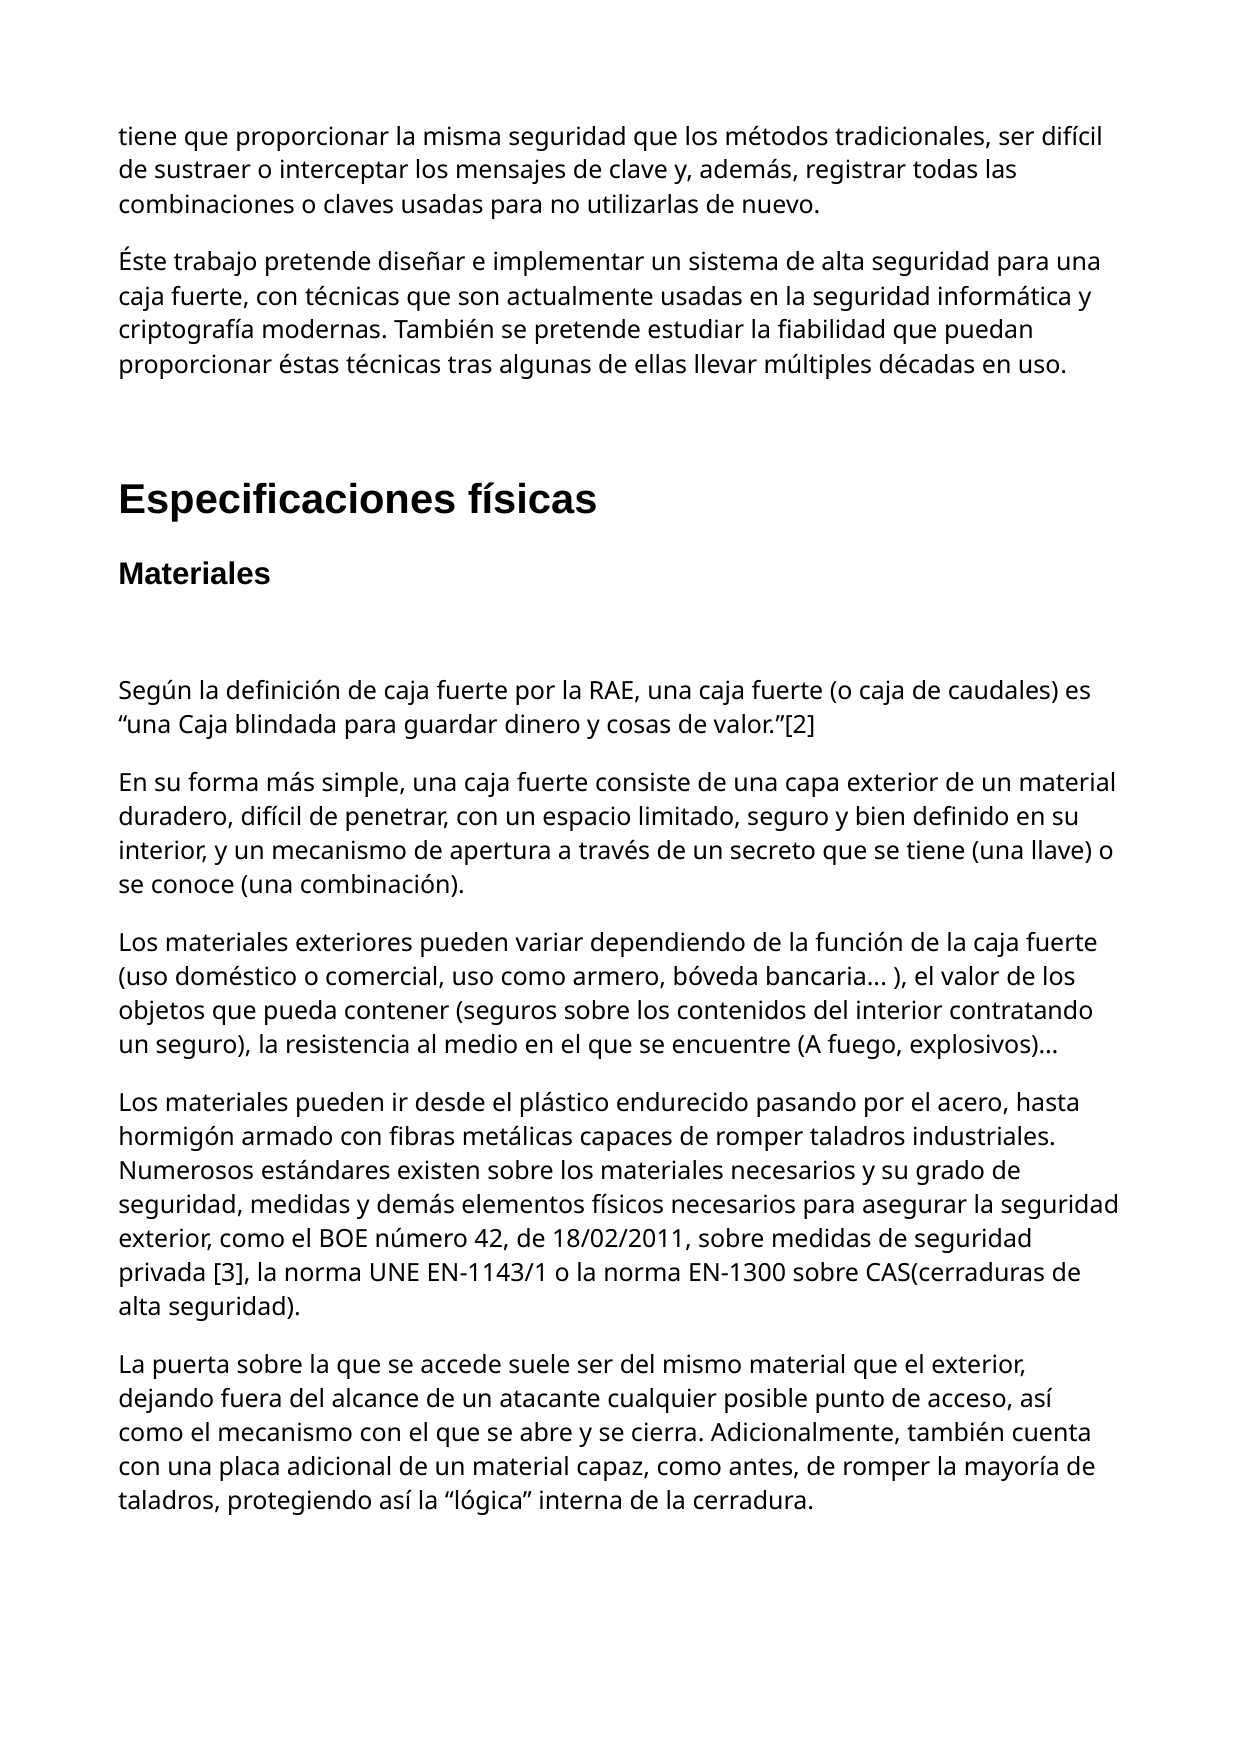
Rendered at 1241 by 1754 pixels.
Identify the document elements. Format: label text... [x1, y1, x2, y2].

text La puerta sobre la que se accede suele ser del mismo material que el exterior, dejando fuera del alcance de un atacante cualquier posible punto de acceso, así como el mecanismo con el que se abre y se cierra. Adicionalmente, también cuenta con una placa adicional de un material capaz, como antes, de romper la mayoría de taladros, protegiendo así la “lógica” interna de la cerradura. [118, 1346, 1122, 1517]
subtitle Materiales [118, 555, 1122, 591]
text Éste trabajo pretende diseñar e implementar un sistema de alta seguridad para una caja fuerte, con técnicas que son actualmente usadas en la seguridad informática y criptografía modernas. También se pretende estudiar la fiabilidad que puedan proporcionar éstas técnicas tras algunas de ellas llevar múltiples décadas en uso. [118, 244, 1122, 380]
text Según la definición de caja fuerte por la RAE, una caja fuerte (o caja de caudales) es “una Caja blindada para guardar dinero y cosas de valor.”[2] [118, 672, 1122, 740]
text En su forma más simple, una caja fuerte consiste de una capa exterior de un material duradero, difícil de penetrar, con un espacio limitado, seguro y bien definido en su interior, y un mecanismo de apertura a través de un secreto que se tiene (una llave) o se conoce (una combinación). [118, 764, 1122, 900]
text Los materiales pueden ir desde el plástico endurecido pasando por el acero, hasta hormigón armado con fibras metálicas capaces de romper taladros industriales. Numerosos estándares existen sobre los materiales necesarios y su grado de seguridad, medidas y demás elementos físicos necesarios para asegurar la seguridad exterior, como el BOE número 42, de 18/02/2011, sobre medidas de seguridad privada [3], la norma UNE EN-1143/1 o la norma EN-1300 sobre CAS(cerraduras de alta seguridad). [118, 1084, 1122, 1323]
text Los materiales exteriores pueden variar dependiendo de la función de la caja fuerte (uso doméstico o comercial, uso como armero, bóveda bancaria... ), el valor de los objetos que pueda contener (seguros sobre los contenidos del interior contratando un seguro), la resistencia al medio en el que se encuentre (A fuego, explosivos)… [118, 924, 1122, 1060]
subtitle Especificaciones físicas [118, 474, 1122, 522]
text tiene que proporcionar la misma seguridad que los métodos tradicionales, ser difícil de sustraer o interceptar los mensajes de clave y, además, registrar todas las combinaciones o claves usadas para no utilizarlas de nuevo. [118, 118, 1122, 220]
